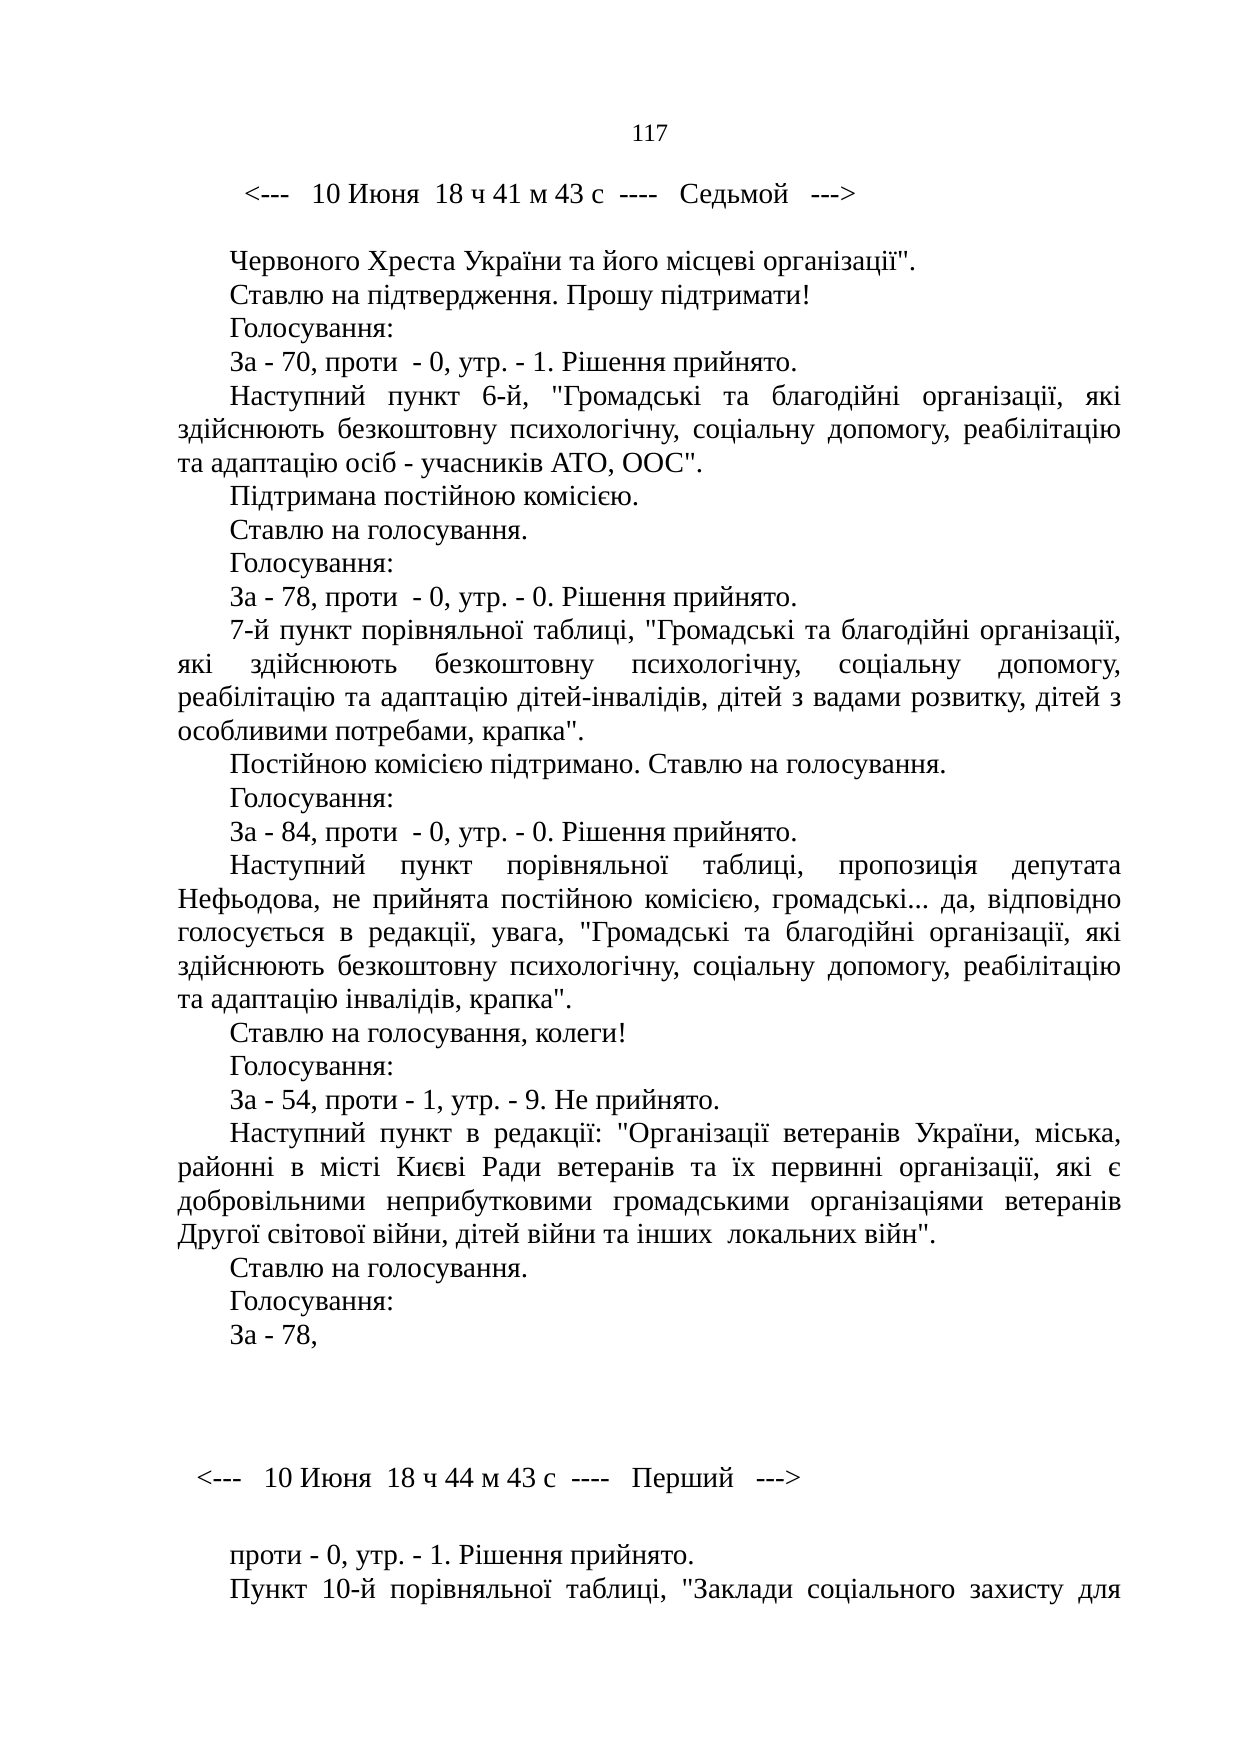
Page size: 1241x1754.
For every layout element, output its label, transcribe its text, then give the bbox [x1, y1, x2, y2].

text За - 54, проти - 1, утр. - 9. Не прийнято. [177, 1082, 1122, 1116]
text Ставлю на голосування. [177, 1250, 1122, 1283]
text Голосування: [177, 780, 1122, 814]
text Голосування: [177, 545, 1122, 579]
text <--- 10 Июня 18 ч 41 м 43 с ---- Седьмой ---> [177, 176, 1122, 210]
text Постійною комісією підтримано. Ставлю на голосування. [177, 747, 1122, 780]
text Голосування: [177, 1048, 1122, 1082]
text Ставлю на голосування. [177, 512, 1122, 545]
text За - 84, проти - 0, утр. - 0. Рішення прийнято. [177, 814, 1122, 847]
text За - 70, проти - 0, утр. - 1. Рішення прийнято. [177, 344, 1122, 378]
text За - 78, [177, 1317, 1122, 1350]
text Наступний пункт порівняльної таблиці, пропозиція депутата Нефьодова, не прийнята постійною комісією, громадські... да, відповідно голосується в редакції, увага, "Громадські та благодійні організації, які здійснюють безкоштовну психологічну, соціальну допомогу, реабілітацію та адаптацію інвалідів, крапка". [177, 847, 1122, 1015]
text Пункт 10-й порівняльної таблиці, "Заклади соціального захисту для [177, 1571, 1122, 1604]
text 7-й пункт порівняльної таблиці, "Громадські та благодійні організації, які здійснюють безкоштовну психологічну, соціальну допомогу, реабілітацію та адаптацію дітей-інвалідів, дітей з вадами розвитку, дітей з особливими потребами, крапка". [177, 612, 1122, 747]
text <--- 10 Июня 18 ч 44 м 43 с ---- Перший ---> [177, 1417, 1122, 1504]
text Наступний пункт 6-й, "Громадські та благодійні організації, які здійснюють безкоштовну психологічну, соціальну допомогу, реабілітацію та адаптацію осіб - учасників АТО, ООС". [177, 378, 1122, 478]
text Червоного Хреста України та його місцеві організації". [177, 243, 1122, 277]
text Голосування: [177, 1283, 1122, 1317]
text Голосування: [177, 311, 1122, 344]
text Підтримана постійною комісією. [177, 478, 1122, 512]
text Ставлю на підтвердження. Прошу підтримати! [177, 277, 1122, 311]
text Наступний пункт в редакції: "Організації ветеранів України, міська, районні в місті Києві Ради ветеранів та їх первинні організації, які є добровільними неприбутковими громадськими організаціями ветеранів Другої світової війни, дітей війни та інших локальних війн". [177, 1116, 1122, 1250]
text проти - 0, утр. - 1. Рішення прийнято. [177, 1537, 1122, 1571]
text За - 78, проти - 0, утр. - 0. Рішення прийнято. [177, 579, 1122, 612]
text Ставлю на голосування, колеги! [177, 1015, 1122, 1048]
